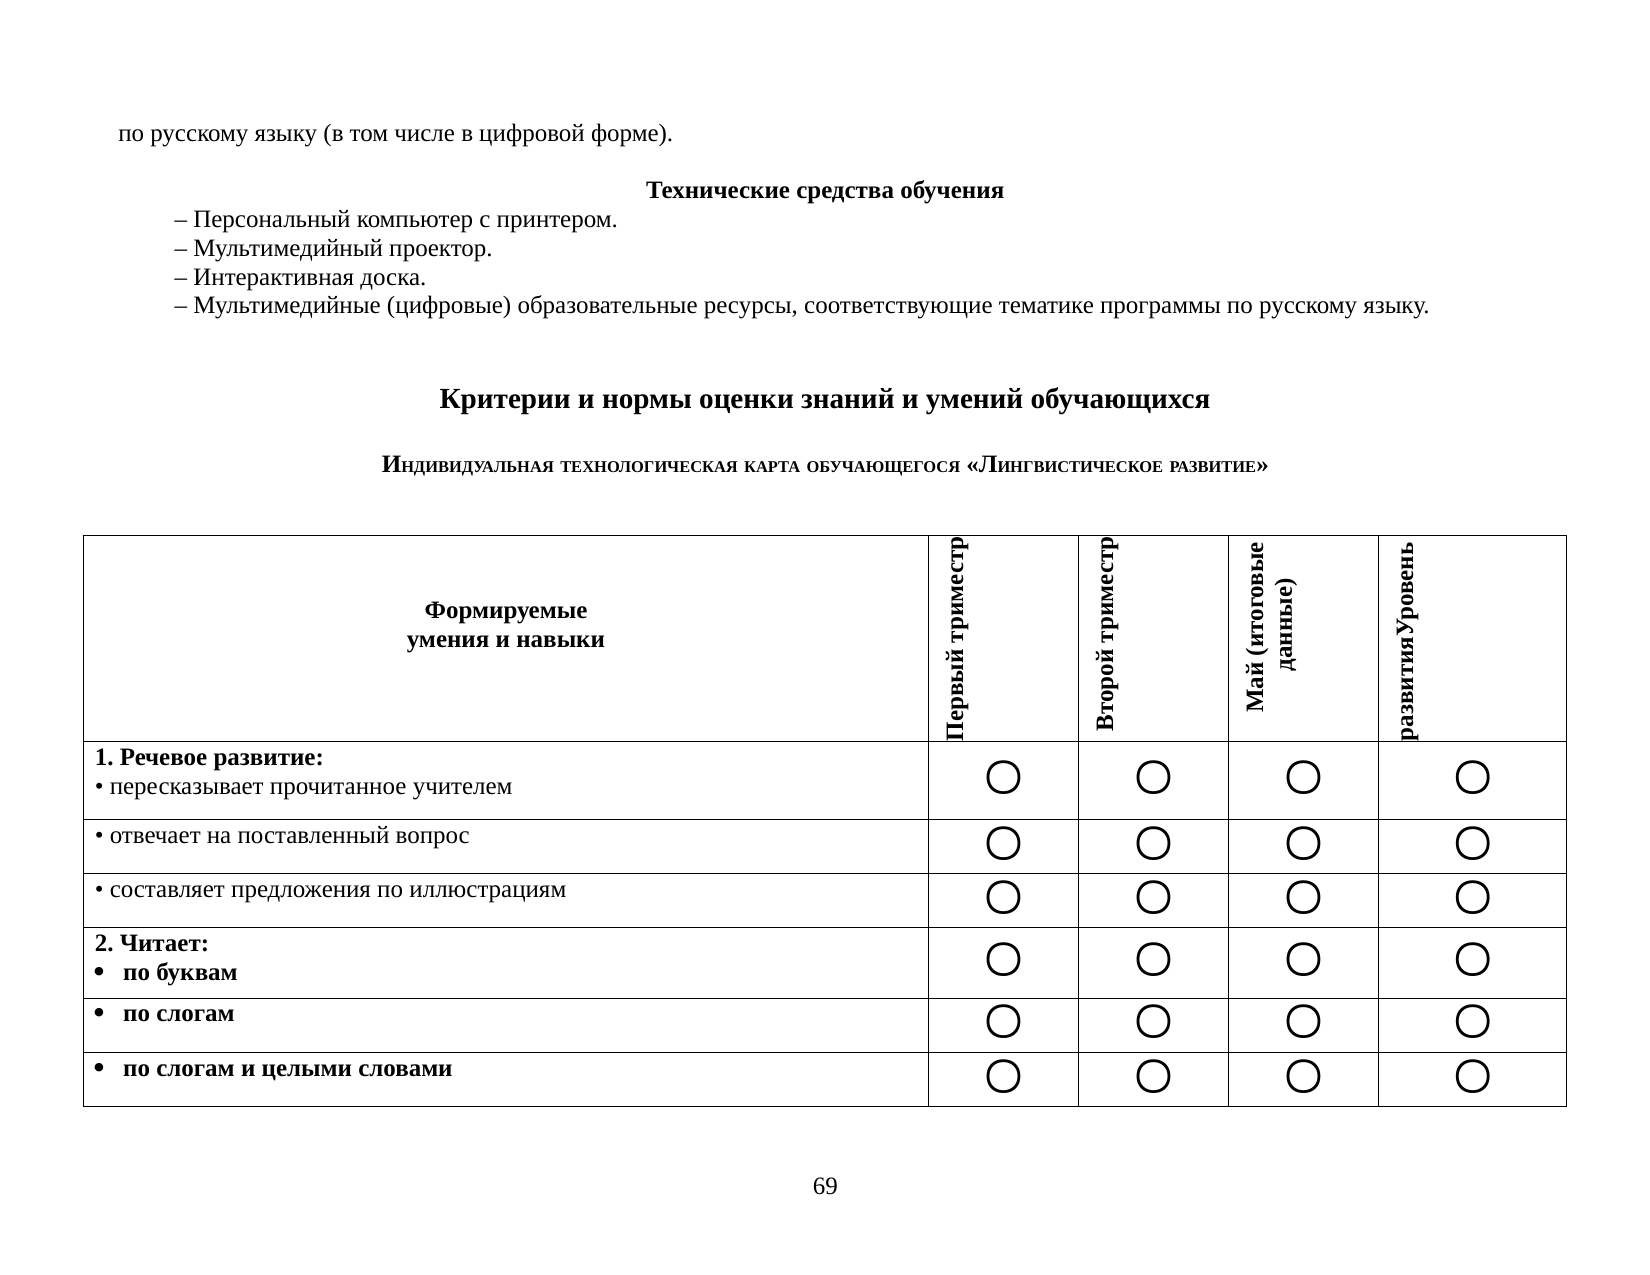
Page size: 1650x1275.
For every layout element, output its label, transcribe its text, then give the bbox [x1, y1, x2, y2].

table_cell  [1229, 742, 1378, 819]
table_header Второй триместр [1079, 536, 1228, 741]
table_cell 2. Читает: по буквам [84, 928, 928, 997]
table_cell  [929, 928, 1078, 997]
table_cell  [1079, 874, 1228, 927]
table_cell  [1229, 999, 1378, 1052]
table_cell  [1229, 874, 1378, 927]
table_cell  [1079, 742, 1228, 819]
table_cell  [929, 1053, 1078, 1106]
table_cell  [929, 742, 1078, 819]
table_cell 1. Речевое развитие: • пересказывает прочитанное учителем [84, 742, 928, 819]
text – Персональный компьютер с принтером. [118, 204, 1532, 233]
table_cell  [1079, 928, 1228, 997]
table_cell  [1379, 999, 1566, 1052]
table_header Май (итоговые данные) [1229, 536, 1378, 741]
table_cell  [1079, 1053, 1228, 1106]
table_cell  [1379, 874, 1566, 927]
table_cell по слогам [84, 999, 928, 1052]
text – Мультимедийный проектор. [118, 233, 1532, 262]
table_cell по слогам и целыми словами [84, 1053, 928, 1106]
table_cell  [1379, 928, 1566, 997]
table_cell  [1079, 999, 1228, 1052]
text – Интерактивная доска. [118, 262, 1532, 291]
table_header Первый триместр [929, 536, 1078, 741]
text Индивидуальная технологическая карта обучающегося «Лингвистическое развитие» [118, 449, 1532, 477]
text Критерии и нормы оценки знаний и умений обучающихся [118, 382, 1532, 415]
table_cell  [1379, 820, 1566, 873]
table_cell  [1379, 742, 1566, 819]
table_cell • отвечает на поставленный вопрос [84, 820, 928, 873]
table_cell  [929, 820, 1078, 873]
table_cell  [929, 999, 1078, 1052]
text по русскому языку (в том числе в цифровой форме). [118, 118, 1532, 147]
table_cell • составляет предложения по иллюстрациям [84, 874, 928, 927]
table_cell  [1079, 820, 1228, 873]
table_header Формируемые умения и навыки [84, 536, 928, 741]
table_cell  [1229, 928, 1378, 997]
table_cell  [929, 874, 1078, 927]
text Технические средства обучения [118, 176, 1532, 204]
table_cell  [1229, 1053, 1378, 1106]
table_header Уровень развития [1379, 536, 1566, 741]
table_cell  [1229, 820, 1378, 873]
text – Мультимедийные (цифровые) образовательные ресурсы, соответствующие тематике программы по русскому языку. [118, 291, 1532, 319]
table_cell  [1379, 1053, 1566, 1106]
